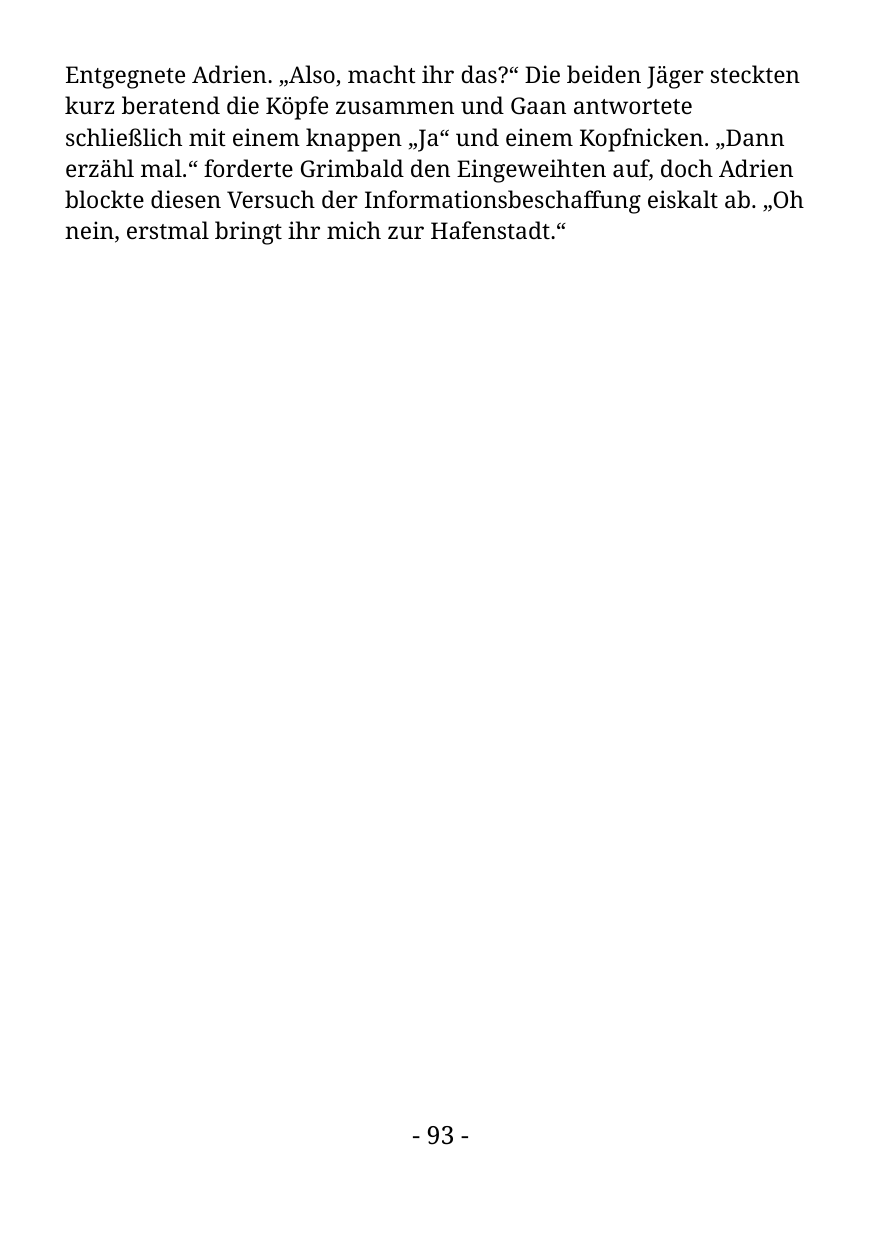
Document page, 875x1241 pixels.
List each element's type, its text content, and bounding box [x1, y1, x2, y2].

text Entgegnete Adrien. „Also, macht ihr das?“ Die beiden Jäger steckten kurz beratend die Köpfe zusammen und Gaan antwortete schließlich mit einem knappen „Ja“ und einem Kopfnicken. „Dann erzähl mal.“ forderte Grimbald den Eingeweihten auf, doch Adrien blockte diesen Versuch der Informationsbeschaffung eiskalt ab. „Oh nein, erstmal bringt ihr mich zur Hafenstadt.“ [65, 59, 809, 247]
